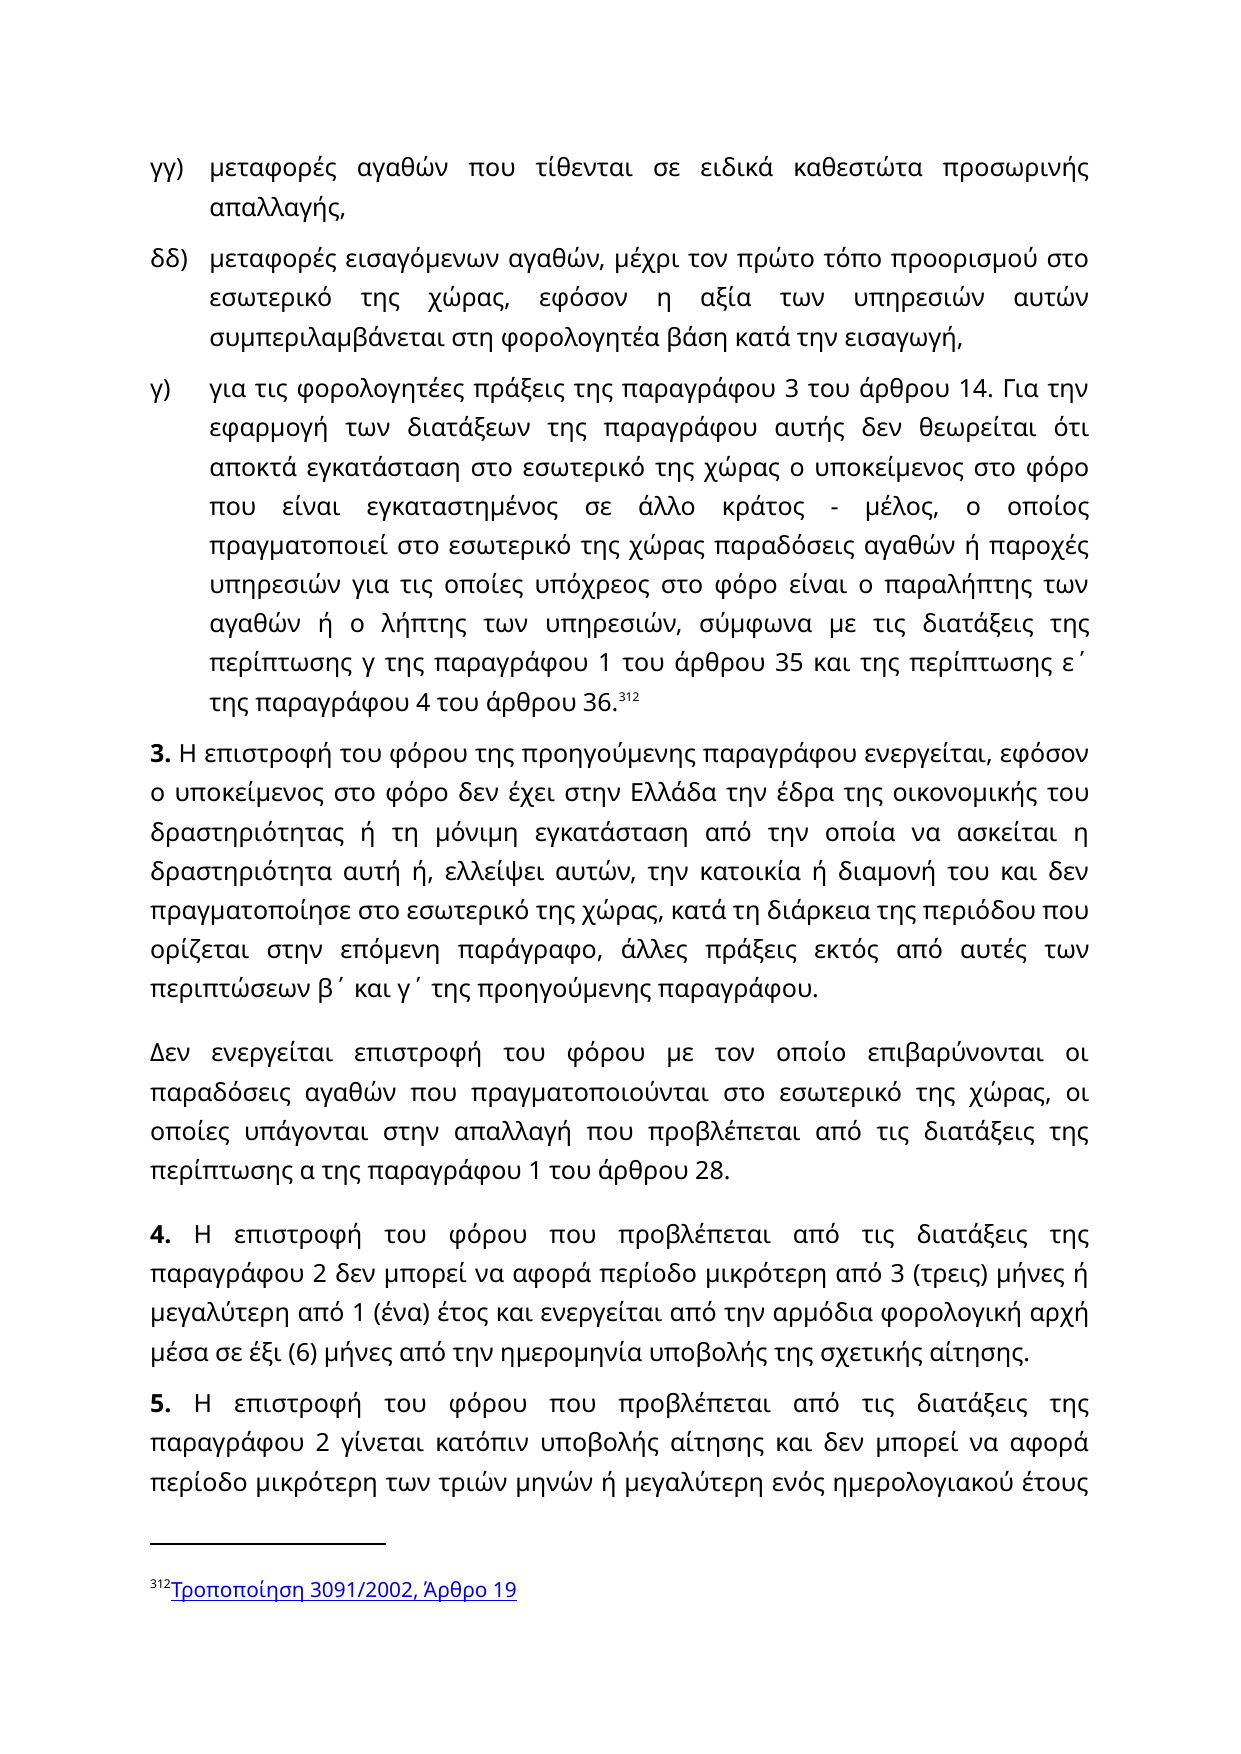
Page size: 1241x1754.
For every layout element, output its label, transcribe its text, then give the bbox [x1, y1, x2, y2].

text 3. Η επιστροφή του φόρου της προηγούμενης παραγράφου ενεργείται, εφόσον ο υποκείμενος στο φόρο δεν έχει στην Ελλάδα την έδρα της οικονομικής του δραστηριότητας ή τη μόνιμη εγκατάσταση από την οποία να ασκείται η δραστηριότητα αυτή ή, ελλείψει αυτών, την κατοικία ή διαμονή του και δεν πραγματοποίησε στο εσωτερικό της χώρας, κατά τη διάρκεια της περιόδου που ορίζεται στην επόμενη παράγραφο, άλλες πράξεις εκτός από αυτές των περιπτώσεων β΄ και γ΄ της προηγούμενης παραγράφου. [150, 736, 1090, 1005]
text 5. Η επιστροφή του φόρου που προβλέπεται από τις διατάξεις της παραγράφου 2 γίνεται κατόπιν υποβολής αίτησης και δεν μπορεί να αφορά περίοδο μικρότερη των τριών μηνών ή μεγαλύτερη ενός ημερολογιακού έτους [150, 1386, 1090, 1498]
list γγ) μεταφορές αγαθών που τίθενται σε ειδικά καθεστώτα προσωρινής απαλλαγής, [150, 150, 1090, 223]
list δδ) μεταφορές εισαγόμενων αγαθών, μέχρι τον πρώτο τόπο προορισμού στο εσωτερικό της χώρας, εφόσον η αξία των υπηρεσιών αυτών συμπεριλαμβάνεται στη φορολογητέα βάση κατά την εισαγωγή, [150, 241, 1090, 353]
text Δεν ενεργείται επιστροφή του φόρου με τον οποίο επιβαρύνονται οι παραδόσεις αγαθών που πραγματοποιούνται στο εσωτερικό της χώρας, οι οποίες υπάγονται στην απαλλαγή που προβλέπεται από τις διατάξεις της περίπτωσης α της παραγράφου 1 του άρθρου 28. [150, 1035, 1090, 1187]
text Τροποποίηση 3091/2002, Άρθρο 19 [150, 1576, 1090, 1604]
text 4. Η επιστροφή του φόρου που προβλέπεται από τις διατάξεις της παραγράφου 2 δεν μπορεί να αφορά περίοδο μικρότερη από 3 (τρεις) μήνες ή μεγαλύτερη από 1 (ένα) έτος και ενεργείται από την αρμόδια φορολογική αρχή μέσα σε έξι (6) μήνες από την ημερομηνία υποβολής της σχετικής αίτησης. [150, 1217, 1090, 1368]
list γ) για τις φορολογητέες πράξεις της παραγράφου 3 του άρθρου 14. Για την εφαρμογή των διατάξεων της παραγράφου αυτής δεν θεωρείται ότι αποκτά εγκατάσταση στο εσωτερικό της χώρας ο υποκείμενος στο φόρο που είναι εγκαταστημένος σε άλλο κράτος - μέλος, ο οποίος πραγματοποιεί στο εσωτερικό της χώρας παραδόσεις αγαθών ή παροχές υπηρεσιών για τις οποίες υπόχρεος στο φόρο είναι ο παραλήπτης των αγαθών ή ο λήπτης των υπηρεσιών, σύμφωνα με τις διατάξεις της περίπτωσης γ της παραγράφου 1 του άρθρου 35 και της περίπτωσης ε΄ της παραγράφου 4 του άρθρου 36. [150, 371, 1090, 718]
